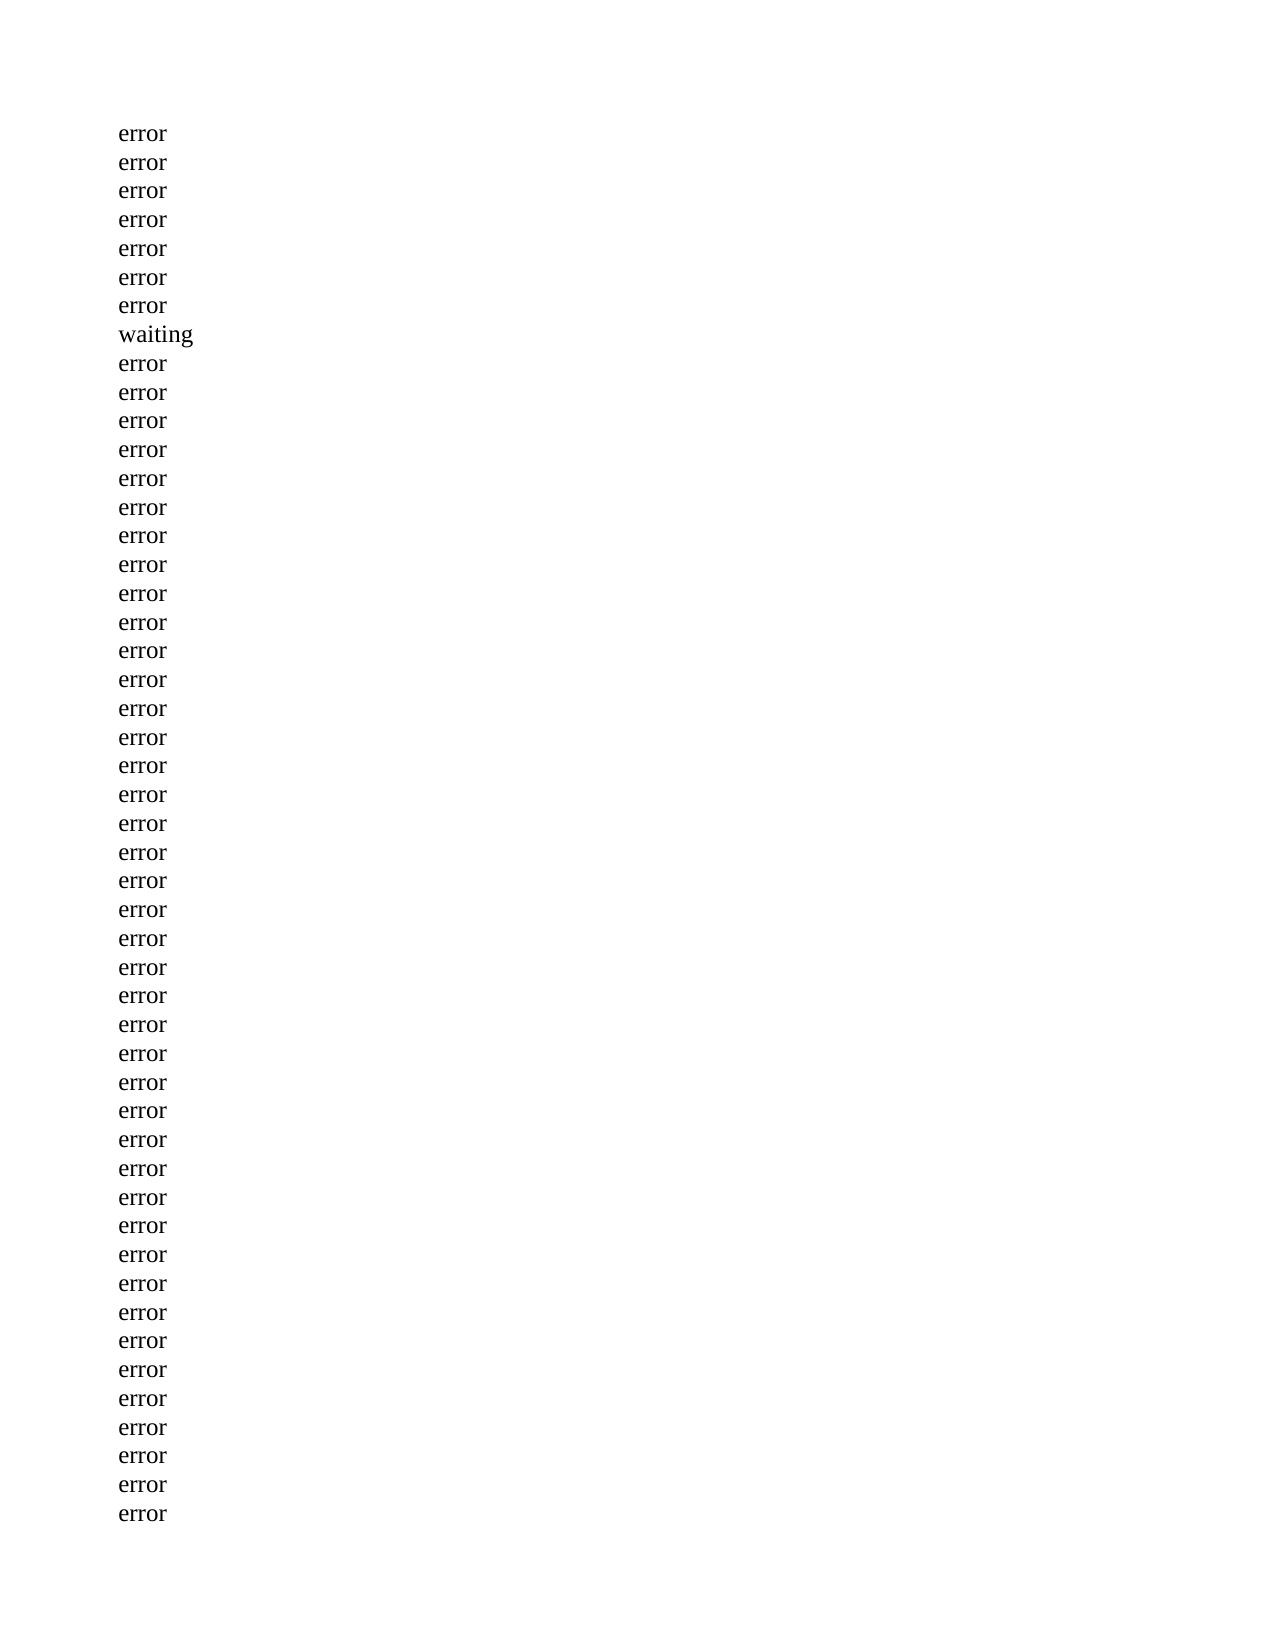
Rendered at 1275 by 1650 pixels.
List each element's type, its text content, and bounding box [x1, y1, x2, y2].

text error [118, 751, 1157, 779]
text error [118, 1383, 1157, 1412]
text error [118, 1268, 1157, 1297]
text error [118, 147, 1157, 176]
text error [118, 463, 1157, 492]
text error [118, 291, 1157, 319]
text error [118, 1038, 1157, 1067]
text error [118, 866, 1157, 894]
text error [118, 233, 1157, 262]
text error [118, 1441, 1157, 1469]
text error [118, 262, 1157, 291]
text error [118, 1153, 1157, 1182]
text error [118, 1211, 1157, 1239]
text error [118, 1009, 1157, 1038]
text error [118, 1354, 1157, 1383]
text error [118, 204, 1157, 233]
text error [118, 1469, 1157, 1498]
text error [118, 1124, 1157, 1153]
text error [118, 722, 1157, 751]
text error [118, 607, 1157, 636]
text error [118, 1412, 1157, 1441]
text error [118, 664, 1157, 693]
text error [118, 1239, 1157, 1268]
text waiting [118, 319, 1157, 348]
text error [118, 1096, 1157, 1124]
text error [118, 894, 1157, 923]
text error [118, 808, 1157, 837]
text error [118, 348, 1157, 377]
text error [118, 981, 1157, 1009]
text error [118, 377, 1157, 406]
text error [118, 492, 1157, 521]
text error [118, 693, 1157, 722]
text error [118, 636, 1157, 664]
text error [118, 176, 1157, 204]
text error [118, 1326, 1157, 1354]
text error [118, 521, 1157, 549]
text error [118, 434, 1157, 463]
text error [118, 549, 1157, 578]
text error [118, 1297, 1157, 1326]
text error [118, 1067, 1157, 1096]
text error [118, 923, 1157, 952]
text error [118, 118, 1157, 147]
text error [118, 1498, 1157, 1527]
text error [118, 406, 1157, 434]
text error [118, 578, 1157, 607]
text error [118, 779, 1157, 808]
text error [118, 837, 1157, 866]
text error [118, 952, 1157, 981]
text error [118, 1182, 1157, 1211]
